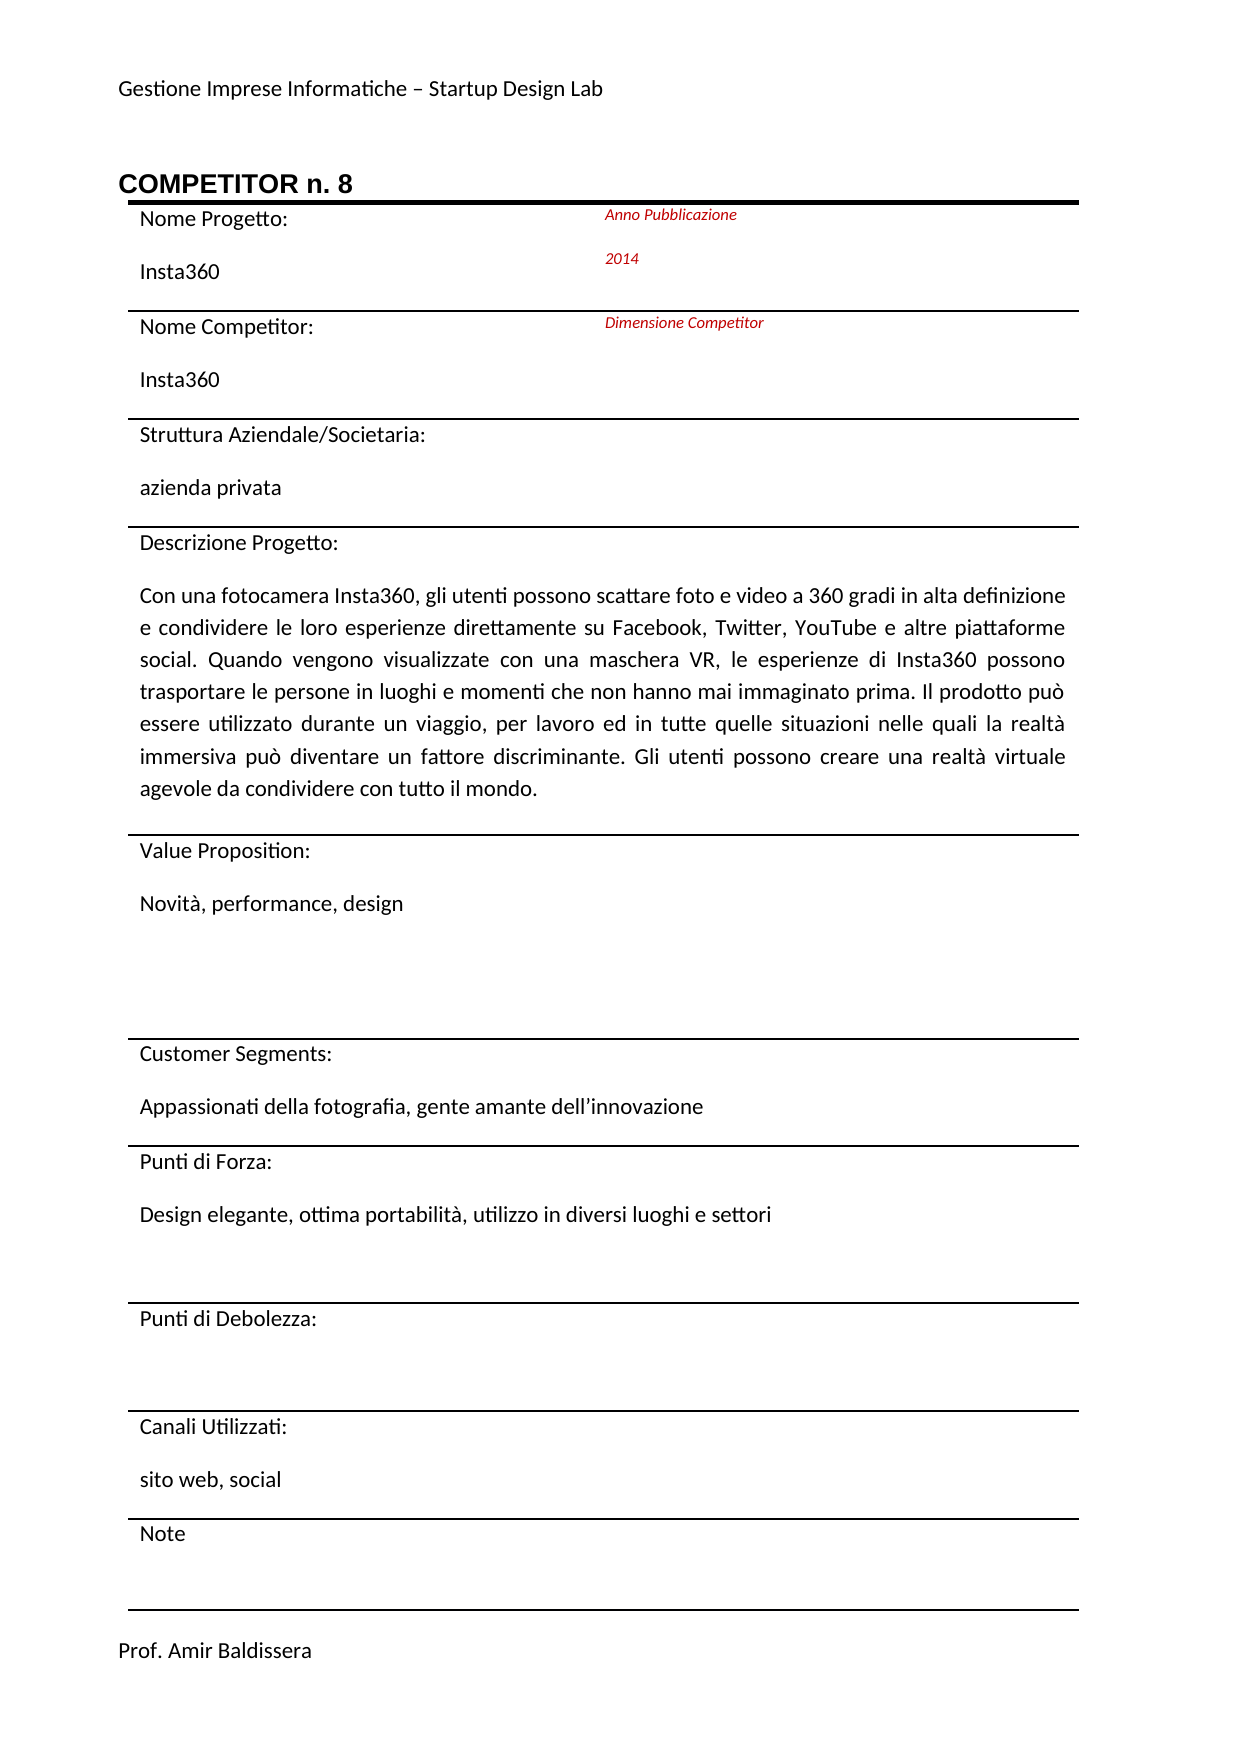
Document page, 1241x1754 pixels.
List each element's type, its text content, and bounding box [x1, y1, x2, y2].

subtitle COMPETITOR n. 8 [118, 168, 1122, 200]
table_cell Nome Competitor: Insta360 [128, 312, 593, 418]
table_cell Punti di Forza: Design elegante, ottima portabilità, utilizzo in diversi luoghi e settori [128, 1147, 1078, 1302]
table_header Nome Progetto: Insta360 [128, 205, 593, 310]
table_cell Customer Segments: Appassionati della fotografia, gente amante dell’innovazione [128, 1040, 1078, 1145]
table_cell Value Proposition: Novità, performance, design [128, 836, 1078, 1037]
table_cell Canali Utilizzati: sito web, social [128, 1412, 1078, 1517]
table_cell Punti di Debolezza: [128, 1304, 1078, 1410]
table_cell Struttura Aziendale/Societaria: azienda privata [128, 420, 1078, 526]
table_header Anno Pubblicazione 2014 [594, 205, 1078, 310]
table_cell Note [128, 1520, 1078, 1609]
table_cell Descrizione Progetto: Con una fotocamera Insta360, gli utenti possono scattare foto e video a 360 gradi in alta definizione e condividere le loro esperienze direttamente su Facebook, Twitter, YouTube e altre piattaforme social. Quando vengono visualizzate con una maschera VR, le esperienze di Insta360 possono trasportare le persone in luoghi e momenti che non hanno mai immaginato prima. Il prodotto può essere utilizzato durante un viaggio, per lavoro ed in tutte quelle situazioni nelle quali la realtà immersiva può diventare un fattore discriminante. Gli utenti possono creare una realtà virtuale agevole da condividere con tutto il mondo. [128, 528, 1078, 834]
table_cell Dimensione Competitor [594, 312, 1078, 418]
